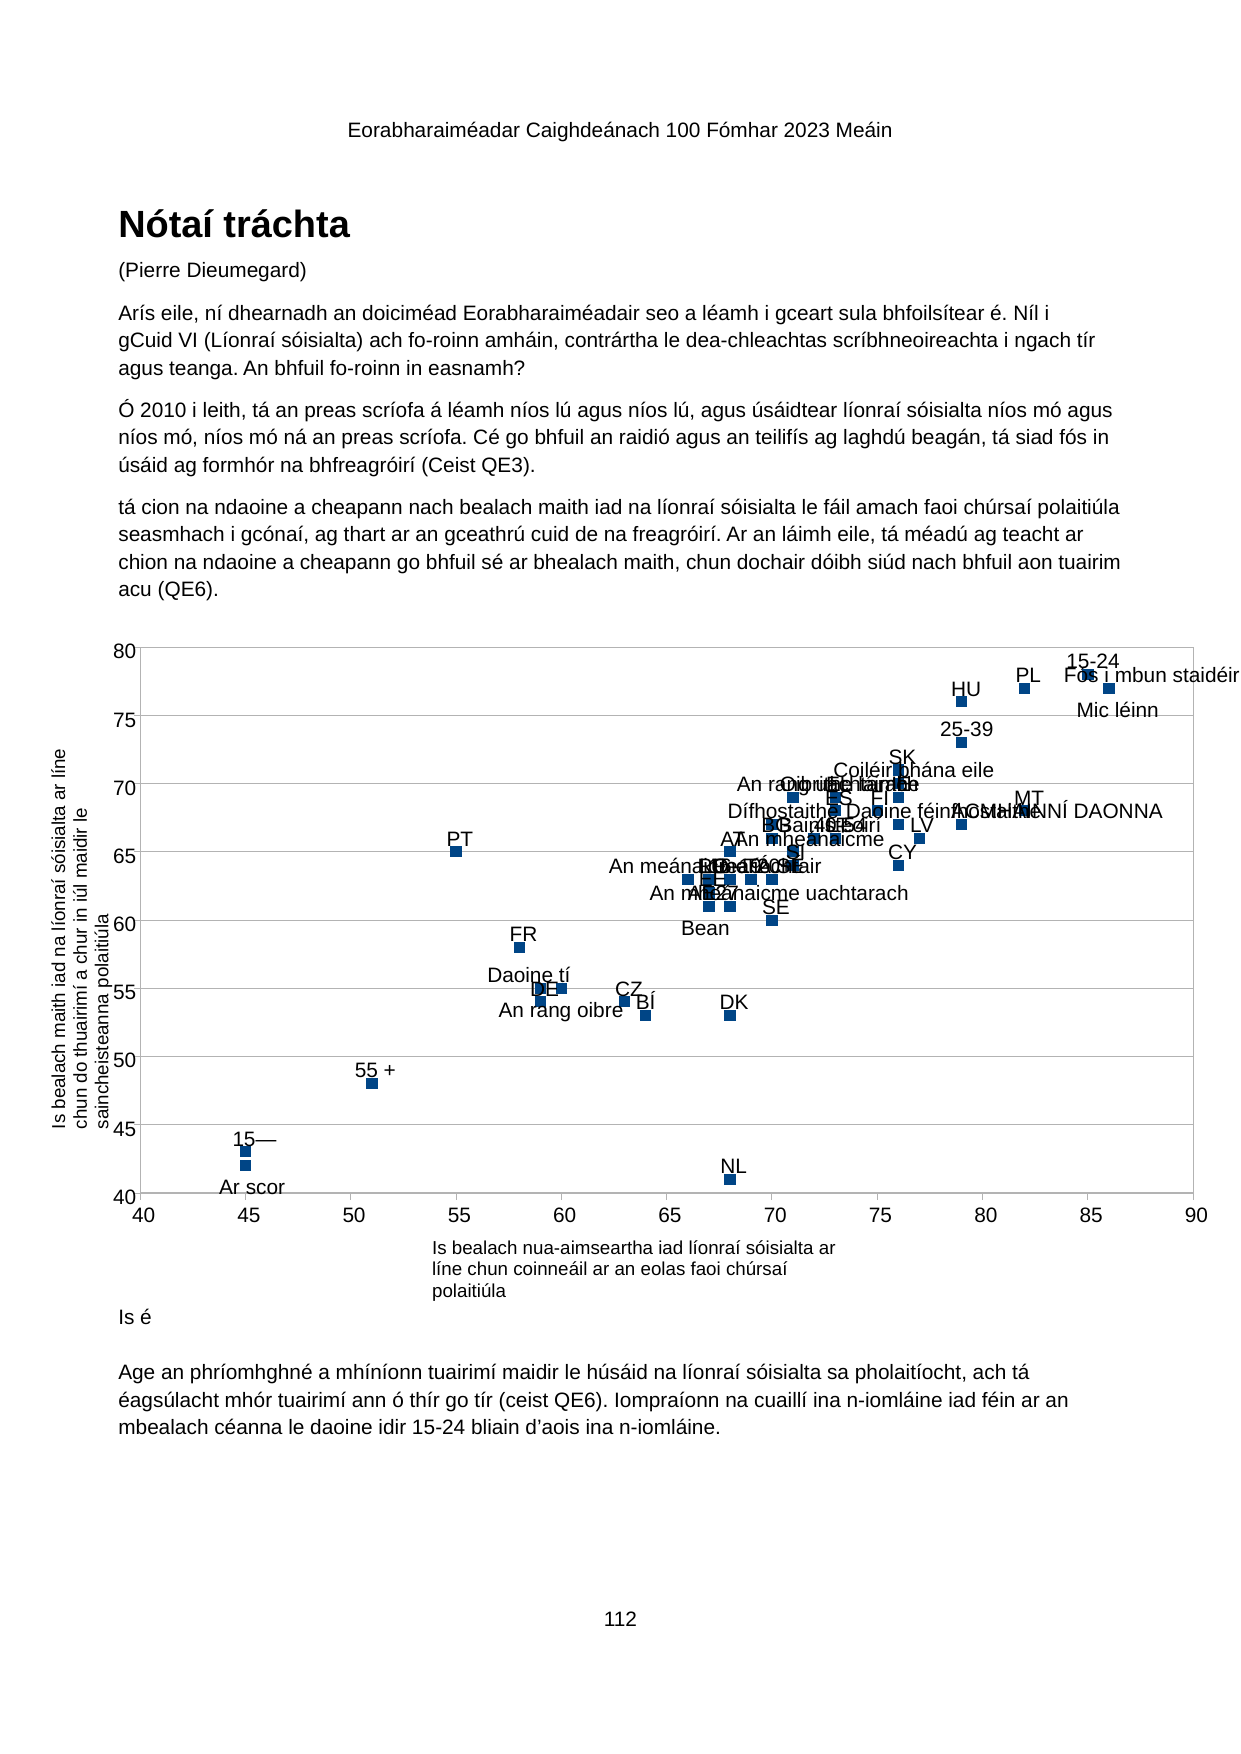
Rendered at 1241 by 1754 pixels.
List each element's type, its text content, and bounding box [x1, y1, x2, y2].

text Arís eile, ní dhearnadh an doiciméad Eorabharaiméadair seo a léamh i gceart sula bhfoilsítear é. Níl i gCuid VI (Líonraí sóisialta) ach fo-roinn amháin, contrártha le dea-chleachtas scríbhneoireachta i ngach tír agus teanga. An bhfuil fo-roinn in easnamh? [118, 300, 1122, 379]
text (Pierre Dieumegard) [118, 258, 1122, 282]
text tá cion na ndaoine a cheapann nach bealach maith iad na líonraí sóisialta le fáil amach faoi chúrsaí polaitiúla seasmhach i gcónaí, ag thart ar an gceathrú cuid de na freagróirí. Ar an láimh eile, tá méadú ag teacht ar chion na ndaoine a cheapann go bhfuil sé ar bhealach maith, chun dochair dóibh siúd nach bhfuil aon tuairim acu (QE6). [118, 494, 1122, 601]
subtitle Nótaí tráchta [118, 202, 1122, 246]
text [118, 619, 1122, 626]
text Is é Age an phríomhghné a mhíníonn tuairimí maidir le húsáid na líonraí sóisialta sa pholaitíocht, ach tá éagsúlacht mhór tuairimí ann ó thír go tír (ceist QE6). Iompraíonn na cuaillí ina n-iomláine iad féin ar an mbealach céanna le daoine idir 15-24 bliain d’aois ina n-iomláine. [118, 1273, 1122, 1439]
text Ó 2010 i leith, tá an preas scríofa á léamh níos lú agus níos lú, agus úsáidtear líonraí sóisialta níos mó agus níos mó, níos mó ná an preas scríofa. Cé go bhfuil an raidió agus an teilifís ag laghdú beagán, tá siad fós in úsáid ag formhór na bhfreagróirí (Ceist QE3). [118, 397, 1122, 476]
